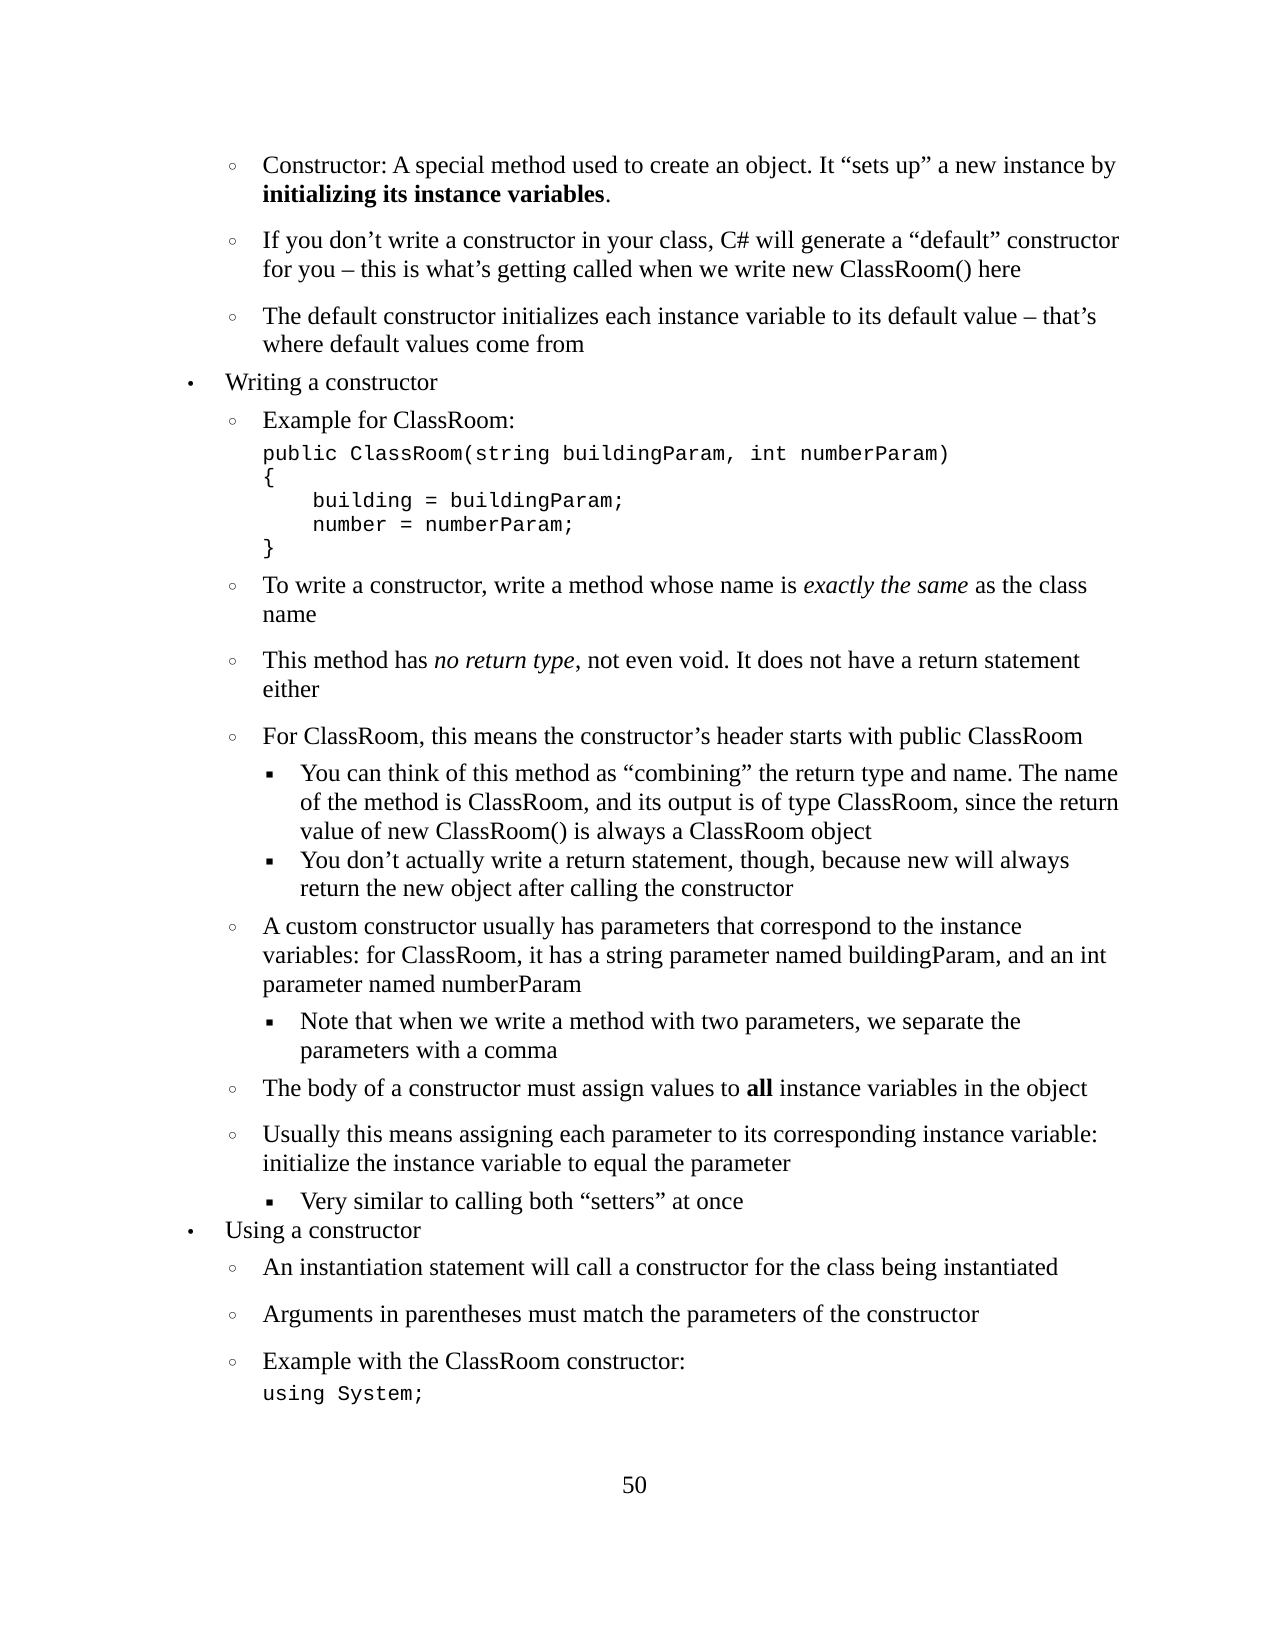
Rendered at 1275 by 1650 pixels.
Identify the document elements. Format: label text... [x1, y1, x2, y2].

list An instantiation statement will call a constructor for the class being instantiated [225, 1252, 1125, 1281]
list using System; [225, 1383, 1125, 1407]
list The default constructor initializes each instance variable to its default value – that’s where default values come from [225, 301, 1125, 358]
list } [225, 537, 1125, 561]
list Example for ClassRoom: [225, 405, 1125, 434]
list Example with the ClassRoom constructor: [225, 1346, 1125, 1374]
list If you don’t write a constructor in your class, C# will generate a “default” constructor for you – this is what’s getting called when we write new ClassRoom() here [225, 225, 1125, 283]
list This method has no return type, not even void. It does not have a return statement either [225, 645, 1125, 703]
list For ClassRoom, this means the constructor’s header starts with public ClassRoom [225, 721, 1125, 749]
list Note that when we write a method with two parameters, we separate the parameters with a comma [262, 1006, 1125, 1064]
list The body of a constructor must assign values to all instance variables in the object [225, 1073, 1125, 1102]
list { [225, 466, 1125, 490]
list Arguments in parentheses must match the parameters of the constructor [225, 1299, 1125, 1328]
list Writing a constructor [187, 367, 1125, 396]
list Usually this means assigning each parameter to its corresponding instance variable: initialize the instance variable to equal the parameter [225, 1119, 1125, 1177]
list Constructor: A special method used to create an object. It “sets up” a new instance by initializing its instance variables. [225, 150, 1125, 207]
list Using a constructor [187, 1215, 1125, 1243]
list number = numberParam; [225, 514, 1125, 537]
list You don’t actually write a return statement, though, because new will always return the new object after calling the constructor [262, 845, 1125, 902]
list building = buildingParam; [225, 490, 1125, 514]
list public ClassRoom(string buildingParam, int numberParam) [225, 443, 1125, 466]
list You can think of this method as “combining” the return type and name. The name of the method is ClassRoom, and its output is of type ClassRoom, since the return value of new ClassRoom() is always a ClassRoom object [262, 758, 1125, 845]
list Very similar to calling both “setters” at once [262, 1186, 1125, 1215]
list A custom constructor usually has parameters that correspond to the instance variables: for ClassRoom, it has a string parameter named buildingParam, and an int parameter named numberParam [225, 911, 1125, 997]
list To write a constructor, write a method whose name is exactly the same as the class name [225, 570, 1125, 627]
